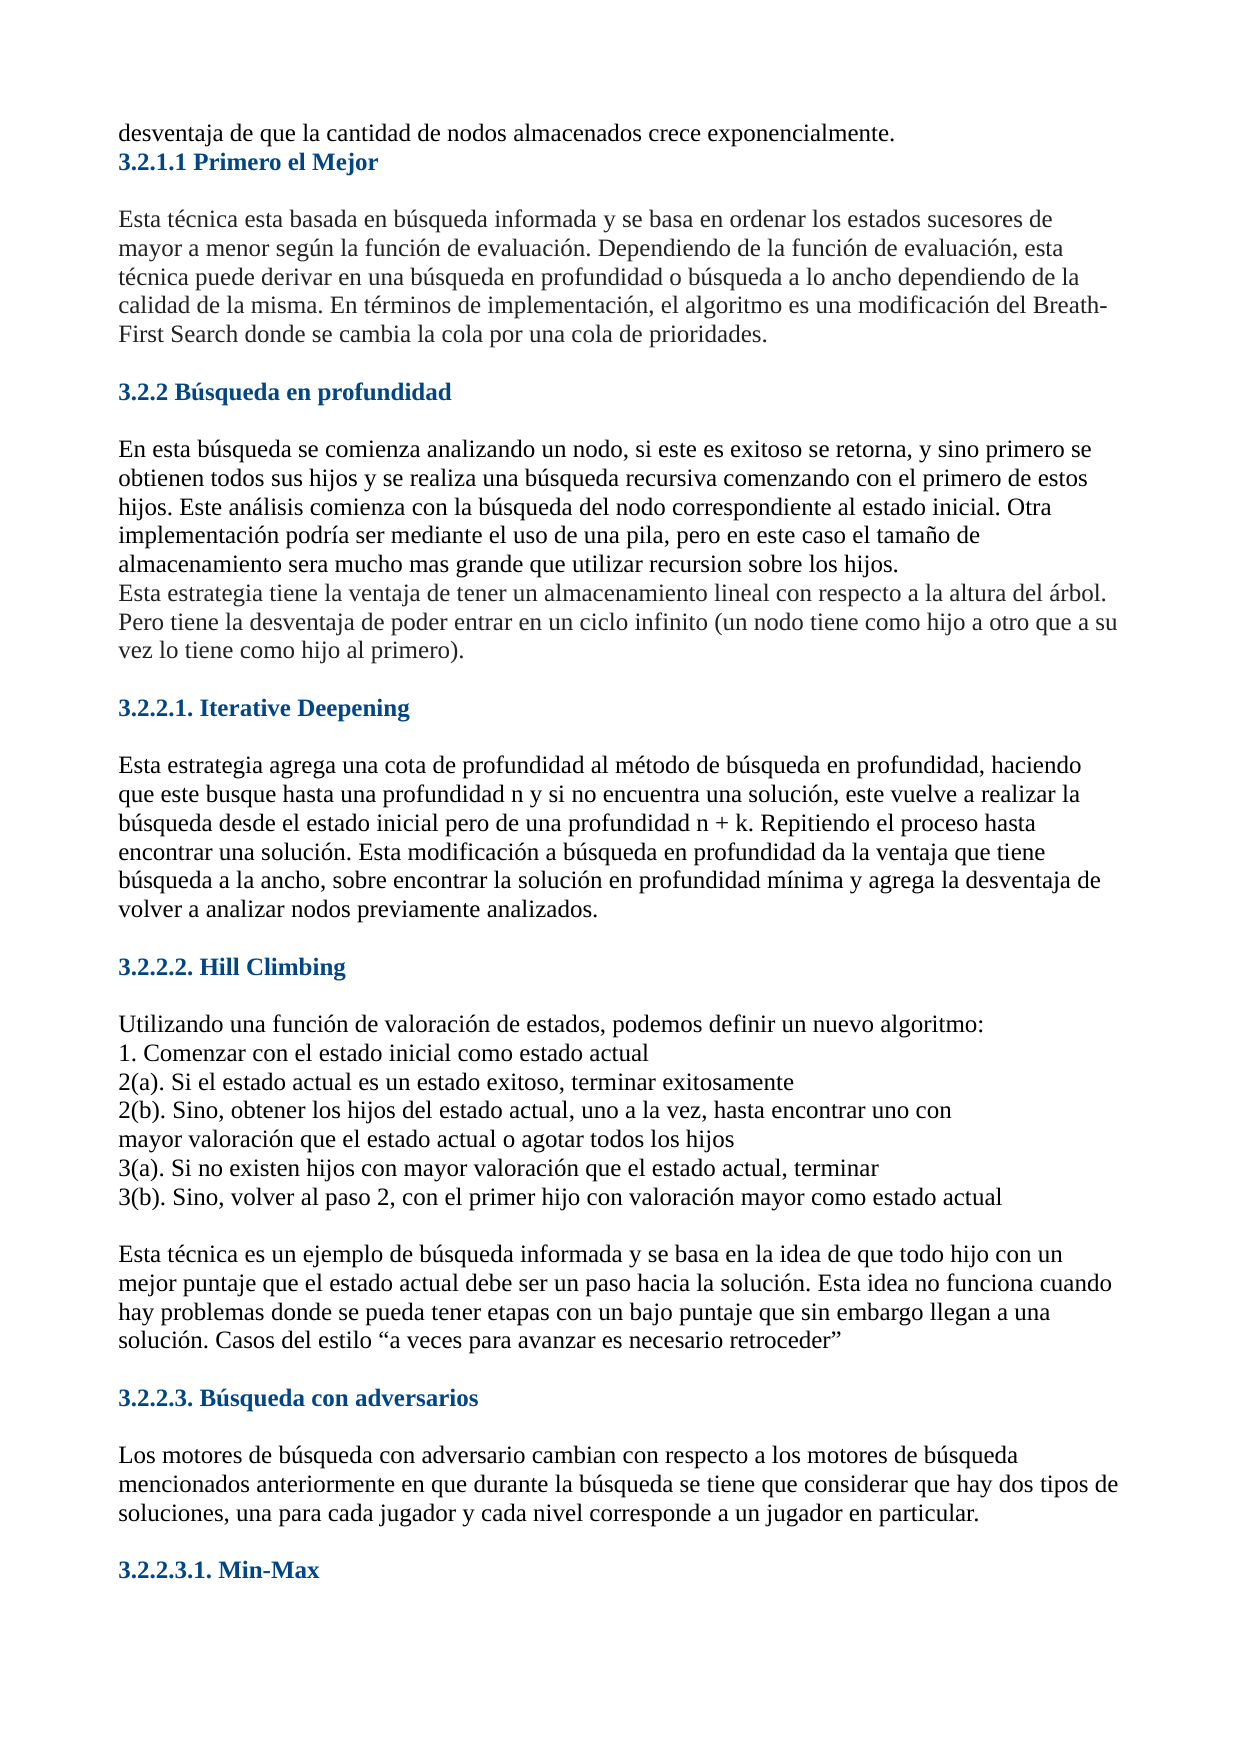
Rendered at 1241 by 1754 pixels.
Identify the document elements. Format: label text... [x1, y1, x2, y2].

text 3.2.2.3.1. Min-Max [118, 1527, 1122, 1613]
text 3.2.1.1 Primero el Mejor Esta técnica esta basada en búsqueda informada y se basa en ordenar los estados sucesores de mayor a menor según la función de evaluación. Dependiendo de la función de evaluación, esta técnica puede derivar en una búsqueda en profundidad o búsqueda a lo ancho dependiendo de la calidad de la misma. En términos de implementación, el algoritmo es una modificación del Breath-First Search donde se cambia la cola por una cola de prioridades. 3.2.2 Búsqueda en profundidad En esta búsqueda se comienza analizando un nodo, si este es exitoso se retorna, y sino primero se obtienen todos sus hijos y se realiza una búsqueda recursiva comenzando con el primero de estos hijos. Este análisis comienza con la búsqueda del nodo correspondiente al estado inicial. Otra implementación podría ser mediante el uso de una pila, pero en este caso el tamaño de almacenamiento sera mucho mas grande que utilizar recursion sobre los hijos. [118, 147, 1122, 578]
text Esta estrategia tiene la ventaja de tener un almacenamiento lineal con respecto a la altura del árbol. Pero tiene la desventaja de poder entrar en un ciclo infinito (un nodo tiene como hijo a otro que a su vez lo tiene como hijo al primero). [118, 578, 1122, 664]
text desventaja de que la cantidad de nodos almacenados crece exponencialmente. [118, 118, 1122, 147]
text mayor valoración que el estado actual o agotar todos los hijos 3(a). Si no existen hijos con mayor valoración que el estado actual, terminar 3(b). Sino, volver al paso 2, con el primer hijo con valoración mayor como estado actual Esta técnica es un ejemplo de búsqueda informada y se basa en la idea de que todo hijo con un mejor puntaje que el estado actual debe ser un paso hacia la solución. Esta idea no funciona cuando hay problemas donde se pueda tener etapas con un bajo puntaje que sin embargo llegan a una solución. Casos del estilo “a veces para avanzar es necesario retroceder” 3.2.2.3. Búsqueda con adversarios [118, 1124, 1122, 1412]
text 3.2.2.1. Iterative Deepening Esta estrategia agrega una cota de profundidad al método de búsqueda en profundidad, haciendo que este busque hasta una profundidad n y si no encuentra una solución, este vuelve a realizar la búsqueda desde el estado inicial pero de una profundidad n + k. Repitiendo el proceso hasta encontrar una solución. Esta modificación a búsqueda en profundidad da la ventaja que tiene búsqueda a la ancho, sobre encontrar la solución en profundidad mínima y agrega la desventaja de volver a analizar nodos previamente analizados. 3.2.2.2. Hill Climbing Utilizando una función de valoración de estados, podemos definir un nuevo algoritmo: 1. Comenzar con el estado inicial como estado actual 2(a). Si el estado actual es un estado exitoso, terminar exitosamente 2(b). Sino, obtener los hijos del estado actual, uno a la vez, hasta encontrar uno con [118, 693, 1122, 1124]
text Los motores de búsqueda con adversario cambian con respecto a los motores de búsqueda mencionados anteriormente en que durante la búsqueda se tiene que considerar que hay dos tipos de soluciones, una para cada jugador y cada nivel corresponde a un jugador en particular. [118, 1441, 1122, 1527]
